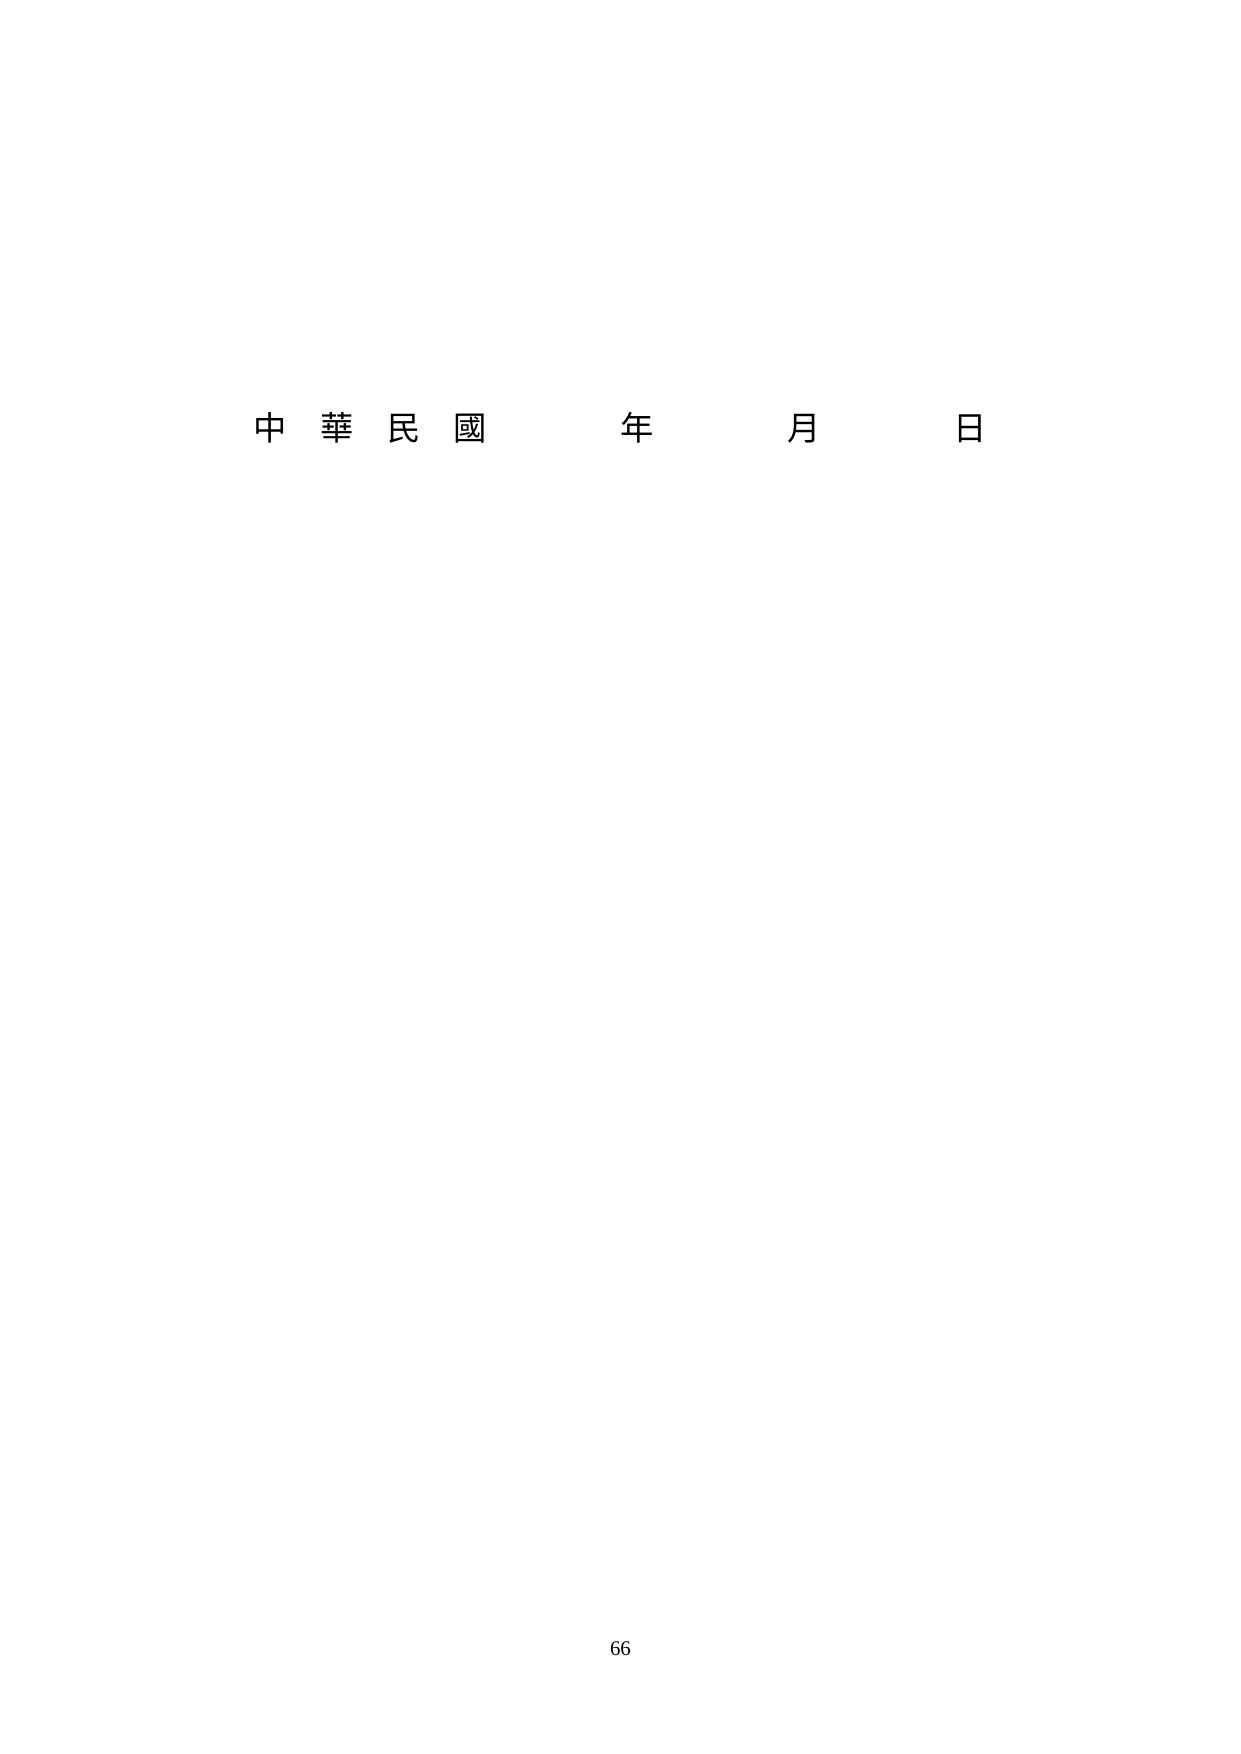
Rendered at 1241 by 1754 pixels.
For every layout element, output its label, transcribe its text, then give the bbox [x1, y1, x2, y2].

text 中 華 民 國 年 月 日 [118, 402, 1122, 450]
